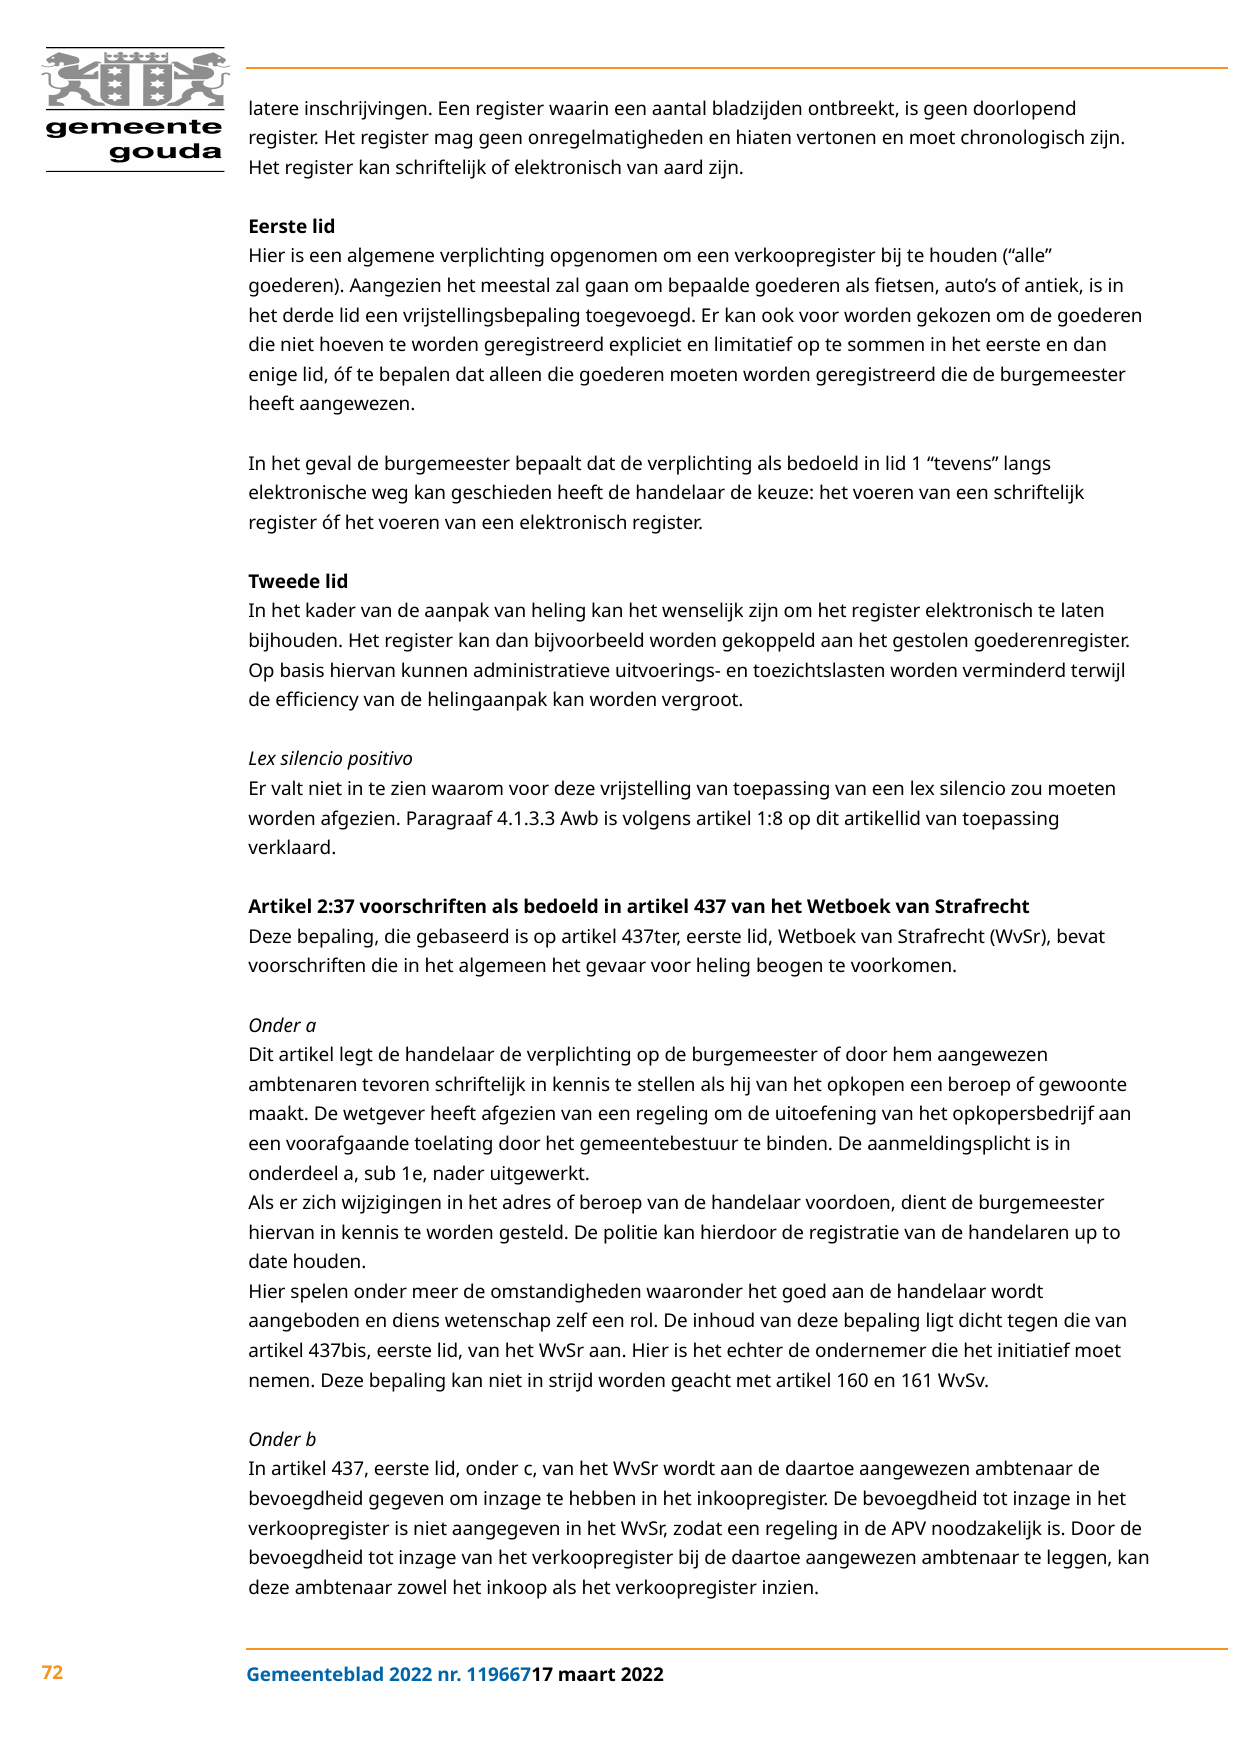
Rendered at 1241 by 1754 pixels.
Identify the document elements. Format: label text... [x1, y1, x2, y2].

text Artikel 2:37 voorschriften als bedoeld in artikel 437 van het Wetboek van Strafrecht [248, 893, 1152, 919]
text Als er zich wijzigingen in het adres of beroep van de handelaar voordoen, dient de burgemeester hiervan in kennis te worden gesteld. De politie kan hierdoor de registratie van de handelaren up to date houden. [248, 1189, 1152, 1274]
text Lex silencio positivo [248, 746, 1152, 771]
picture [41, 47, 231, 172]
text Er valt niet in te zien waarom voor deze vrijstelling van toepassing van een lex silencio zou moeten worden afgezien. Paragraaf 4.1.3.3 Awb is volgens artikel 1:8 op dit artikellid van toepassing verklaard. [248, 775, 1152, 860]
text In het geval de burgemeester bepaalt dat de verplichting als bedoeld in lid 1 “tevens” langs elektronische weg kan geschieden heeft de handelaar de keuze: het voeren van een schriftelijk register óf het voeren van een elektronisch register. [248, 450, 1152, 535]
text Onder a [248, 1012, 1152, 1038]
text Dit artikel legt de handelaar de verplichting op de burgemeester of door hem aangewezen ambtenaren tevoren schriftelijk in kennis te stellen als hij van het opkopen een beroep of gewoonte maakt. De wetgever heeft afgezien van een regeling om de uitoefening van het opkopersbedrijf aan een voorafgaande toelating door het gemeentebestuur te binden. De aanmeldingsplicht is in onderdeel a, sub 1e, nader uitgewerkt. [248, 1041, 1152, 1186]
text latere inschrijvingen. Een register waarin een aantal bladzijden ontbreekt, is geen doorlopend register. Het register mag geen onregelmatigheden en hiaten vertonen en moet chronologisch zijn. Het register kan schriftelijk of elektronisch van aard zijn. [248, 95, 1152, 180]
text Onder b [248, 1426, 1152, 1452]
text Deze bepaling, die gebaseerd is op artikel 437ter, eerste lid, Wetboek van Strafrecht (WvSr), bevat voorschriften die in het algemeen het gevaar voor heling beogen te voorkomen. [248, 923, 1152, 978]
text Hier is een algemene verplichting opgenomen om een verkoopregister bij te houden (“alle” goederen). Aangezien het meestal zal gaan om bepaalde goederen als fietsen, auto’s of antiek, is in het derde lid een vrijstellingsbepaling toegevoegd. Er kan ook voor worden gekozen om de goederen die niet hoeven te worden geregistreerd expliciet en limitatief op te sommen in het eerste en dan enige lid, óf te bepalen dat alleen die goederen moeten worden geregistreerd die de burgemeester heeft aangewezen. [248, 243, 1152, 416]
text In het kader van de aanpak van heling kan het wenselijk zijn om het register elektronisch te laten bijhouden. Het register kan dan bijvoorbeeld worden gekoppeld aan het gestolen goederenregister. [248, 598, 1152, 653]
text Hier spelen onder meer de omstandigheden waaronder het goed aan de handelaar wordt aangeboden en diens wetenschap zelf een rol. De inhoud van deze bepaling ligt dicht tegen die van artikel 437bis, eerste lid, van het WvSr aan. Hier is het echter de ondernemer die het initiatief moet nemen. Deze bepaling kan niet in strijd worden geacht met artikel 160 en 161 WvSv. [248, 1278, 1152, 1393]
text Tweede lid [248, 568, 1152, 594]
text In artikel 437, eerste lid, onder c, van het WvSr wordt aan de daartoe aangewezen ambtenaar de bevoegdheid gegeven om inzage te hebben in het inkoopregister. De bevoegdheid tot inzage in het verkoopregister is niet aangegeven in het WvSr, zodat een regeling in de APV noodzakelijk is. Door de bevoegdheid tot inzage van het verkoopregister bij de daartoe aangewezen ambtenaar te leggen, kan deze ambtenaar zowel het inkoop als het verkoopregister inzien. [248, 1456, 1152, 1600]
text Eerste lid [248, 213, 1152, 239]
text Op basis hiervan kunnen administratieve uitvoerings- en toezichtslasten worden verminderd terwijl de efficiency van de helingaanpak kan worden vergroot. [248, 657, 1152, 712]
